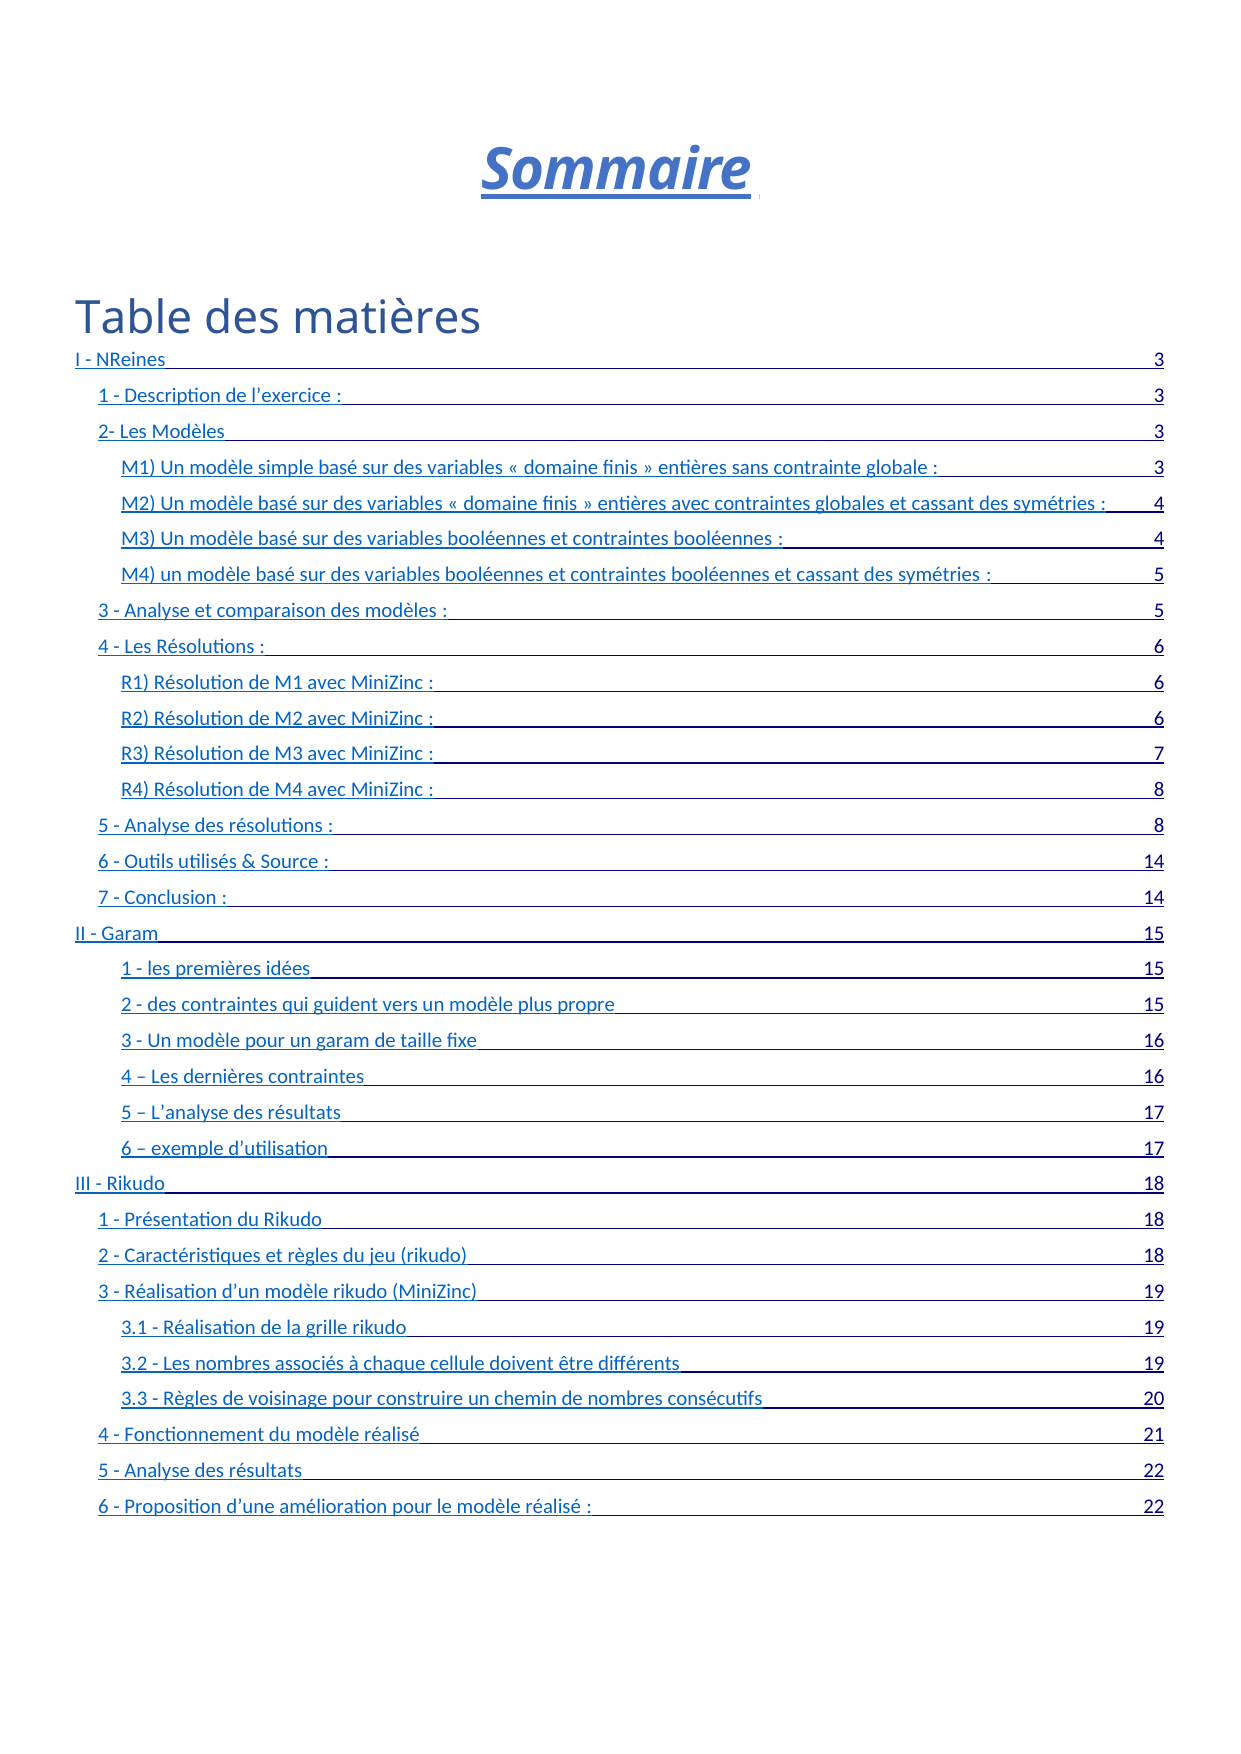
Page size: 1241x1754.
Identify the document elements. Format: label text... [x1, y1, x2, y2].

text Sommaire [75, 127, 1165, 207]
text R2) Résolution de M2 avec MiniZinc : 6 [121, 705, 1165, 730]
text 6 - Outils utilisés & Source : 14 [98, 848, 1165, 873]
text 1 - les premières idées 15 [121, 956, 1165, 981]
text 6 - Proposition d’une amélioration pour le modèle réalisé : 22 [98, 1493, 1165, 1518]
text 4 - Fonctionnement du modèle réalisé 21 [98, 1421, 1165, 1447]
text 5 - Analyse des résultats 22 [98, 1457, 1165, 1483]
text R1) Résolution de M1 avec MiniZinc : 6 [121, 669, 1165, 694]
text 3.3 - Règles de voisinage pour construire un chemin de nombres consécutifs 20 [121, 1386, 1165, 1411]
text 1 - Description de l’exercice : 3 [98, 382, 1165, 408]
text 3.2 - Les nombres associés à chaque cellule doivent être différents 19 [121, 1350, 1165, 1375]
text Table des matières [75, 284, 1165, 346]
text M3) Un modèle basé sur des variables booléennes et contraintes booléennes : 4 [121, 526, 1165, 551]
text 3 - Réalisation d’un modèle rikudo (MiniZinc) 19 [98, 1278, 1165, 1303]
text 2- Les Modèles 3 [98, 418, 1165, 443]
text M2) Un modèle basé sur des variables « domaine finis » entières avec contraintes globales et cassant des symétries : 4 [121, 490, 1165, 515]
text 2 - Caractéristiques et règles du jeu (rikudo) 18 [98, 1242, 1165, 1268]
text M1) Un modèle simple basé sur des variables « domaine finis » entières sans contrainte globale : 3 [121, 454, 1165, 479]
text II - Garam 15 [75, 920, 1165, 945]
text 4 - Les Résolutions : 6 [98, 633, 1165, 658]
text 3.1 - Réalisation de la grille rikudo 19 [121, 1314, 1165, 1339]
text 5 - Analyse des résolutions : 8 [98, 812, 1165, 838]
text III - Rikudo 18 [75, 1171, 1165, 1196]
text 7 - Conclusion : 14 [98, 884, 1165, 909]
text R3) Résolution de M3 avec MiniZinc : 7 [121, 741, 1165, 766]
text 3 - Un modèle pour un garam de taille fixe 16 [121, 1027, 1165, 1053]
text M4) un modèle basé sur des variables booléennes et contraintes booléennes et cassant des symétries : 5 [121, 561, 1165, 587]
text 5 – L’analyse des résultats 17 [121, 1099, 1165, 1124]
text R4) Résolution de M4 avec MiniZinc : 8 [121, 776, 1165, 802]
text 2 - des contraintes qui guident vers un modèle plus propre 15 [121, 991, 1165, 1017]
text 3 - Analyse et comparaison des modèles : 5 [98, 597, 1165, 623]
text 4 – Les dernières contraintes 16 [121, 1063, 1165, 1088]
text 1 - Présentation du Rikudo 18 [98, 1206, 1165, 1232]
text I - NReines 3 [75, 346, 1165, 372]
text 6 – exemple d’utilisation 17 [121, 1135, 1165, 1160]
